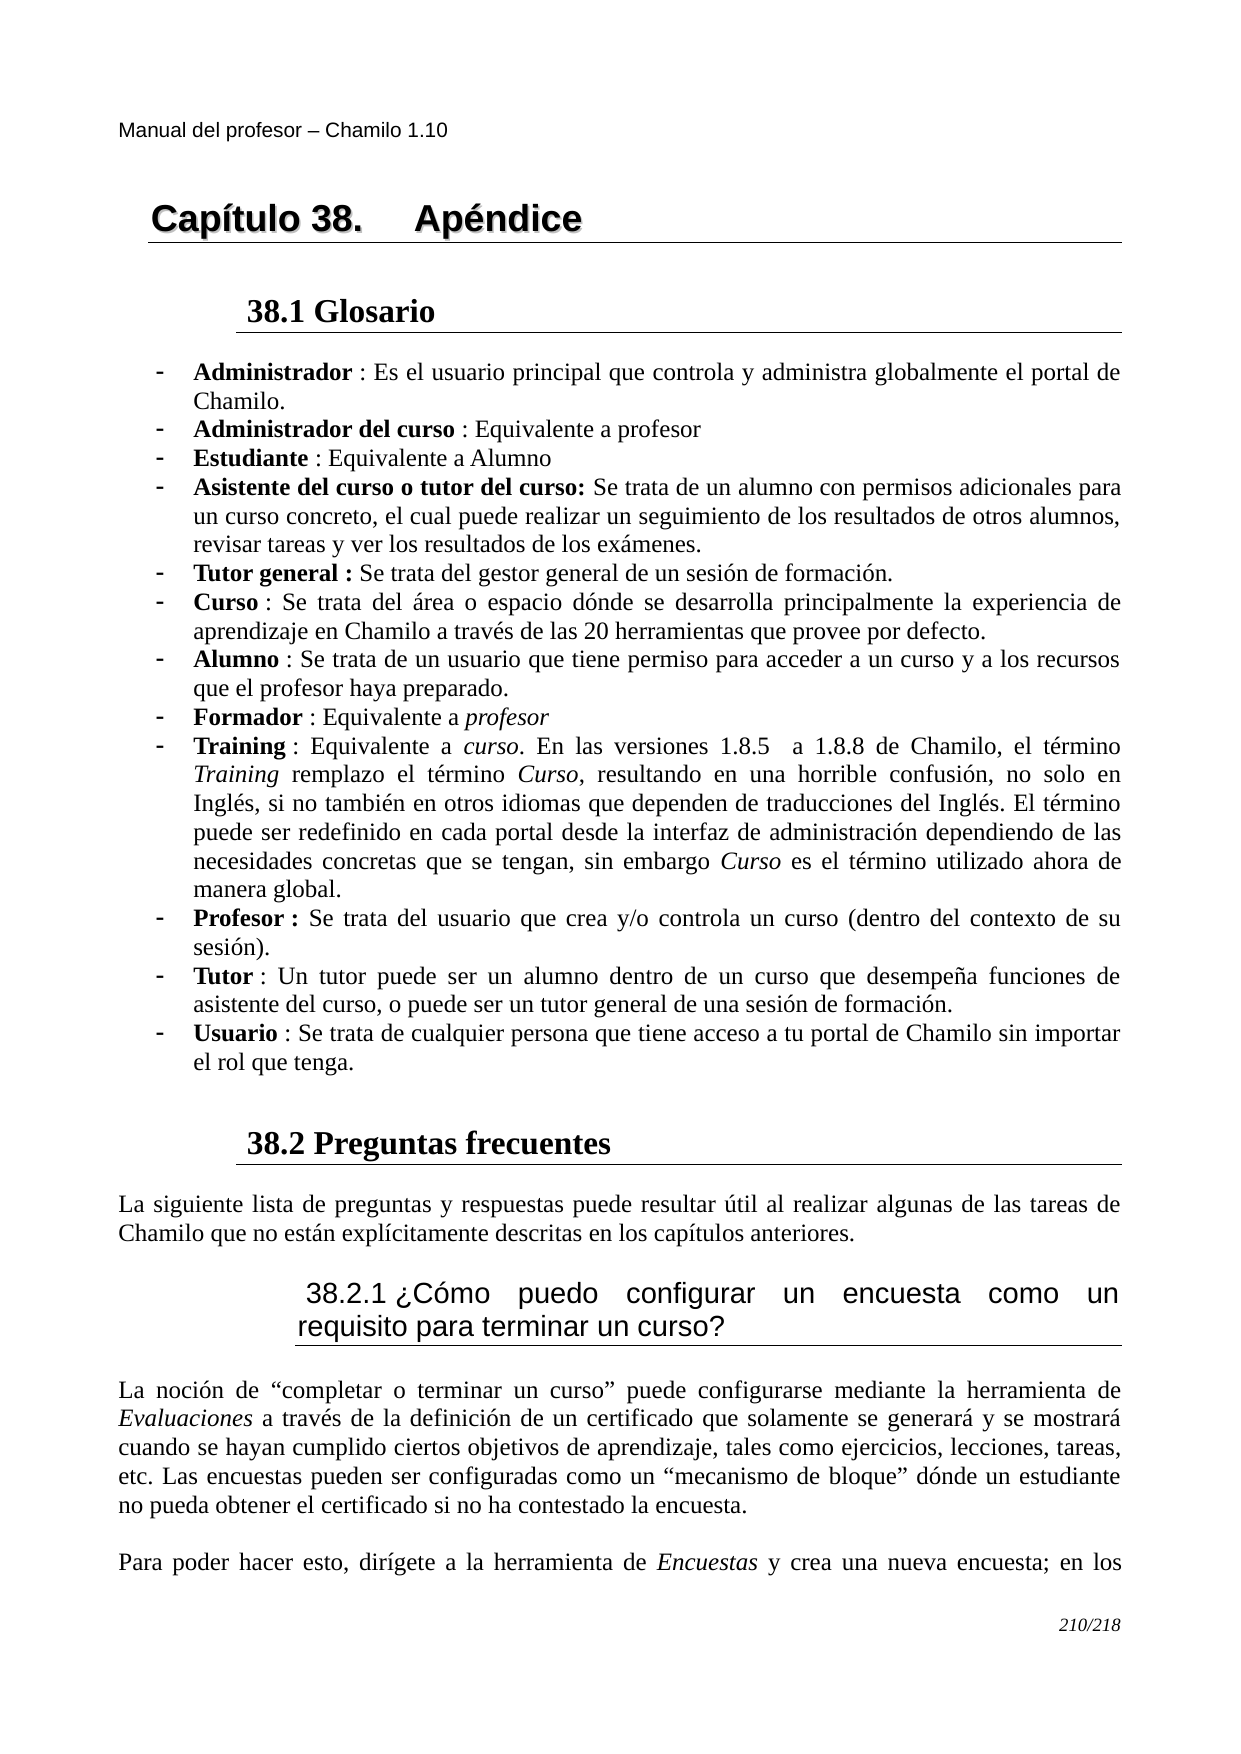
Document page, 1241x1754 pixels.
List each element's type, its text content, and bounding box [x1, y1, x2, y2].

subtitle ¿Cómo puedo configurar un encuesta como un requisito para terminar un curso? [295, 1276, 1122, 1345]
subtitle Glosario [236, 291, 1122, 332]
list Curso : Se trata del área o espacio dónde se desarrolla principalmente la experiencia de aprendizaje en Chamilo a través de las 20 herramientas que provee por defecto. [156, 587, 1122, 644]
text La siguiente lista de preguntas y respuestas puede resultar útil al realizar algunas de las tareas de Chamilo que no están explícitamente descritas en los capítulos anteriores. [118, 1189, 1122, 1246]
list Alumno : Se trata de un usuario que tiene permiso para acceder a un curso y a los recursos que el profesor haya preparado. [156, 644, 1122, 702]
list Estudiante : Equivalente a Alumno [156, 443, 1122, 472]
list Formador : Equivalente a profesor [156, 702, 1122, 731]
list Administrador del curso : Equivalente a profesor [156, 414, 1122, 443]
list Training : Equivalente a curso. En las versiones 1.8.5 a 1.8.8 de Chamilo, el término Training remplazo el término Curso, resultando en una horrible confusión, no solo en Inglés, si no también en otros idiomas que dependen de traducciones del Inglés. El término puede ser redefinido en cada portal desde la interfaz de administración dependiendo de las necesidades concretas que se tengan, sin embargo Curso es el término utilizado ahora de manera global. [156, 731, 1122, 903]
list Tutor general : Se trata del gestor general de un sesión de formación. [156, 558, 1122, 587]
subtitle Preguntas frecuentes [236, 1123, 1122, 1164]
list Tutor : Un tutor puede ser un alumno dentro de un curso que desempeña funciones de asistente del curso, o puede ser un tutor general de una sesión de formación. [156, 961, 1122, 1018]
list Asistente del curso o tutor del curso: Se trata de un alumno con permisos adicionales para un curso concreto, el cual puede realizar un seguimiento de los resultados de otros alumnos, revisar tareas y ver los resultados de los exámenes. [156, 472, 1122, 558]
list Usuario : Se trata de cualquier persona que tiene acceso a tu portal de Chamilo sin importar el rol que tenga. [156, 1018, 1122, 1076]
text La noción de “completar o terminar un curso” puede configurarse mediante la herramienta de Evaluaciones a través de la definición de un certificado que solamente se generará y se mostrará cuando se hayan cumplido ciertos objetivos de aprendizaje, tales como ejercicios, lecciones, tareas, etc. Las encuestas pueden ser configuradas como un “mecanismo de bloque” dónde un estudiante no pueda obtener el certificado si no ha contestado la encuesta. [118, 1375, 1122, 1518]
list Profesor : Se trata del usuario que crea y/o controla un curso (dentro del contexto de su sesión). [156, 903, 1122, 961]
subtitle Apéndice [148, 193, 1122, 242]
text Para poder hacer esto, dirígete a la herramienta de Encuestas y crea una nueva encuesta; en los [118, 1547, 1122, 1576]
list Administrador : Es el usuario principal que controla y administra globalmente el portal de Chamilo. [156, 357, 1122, 414]
